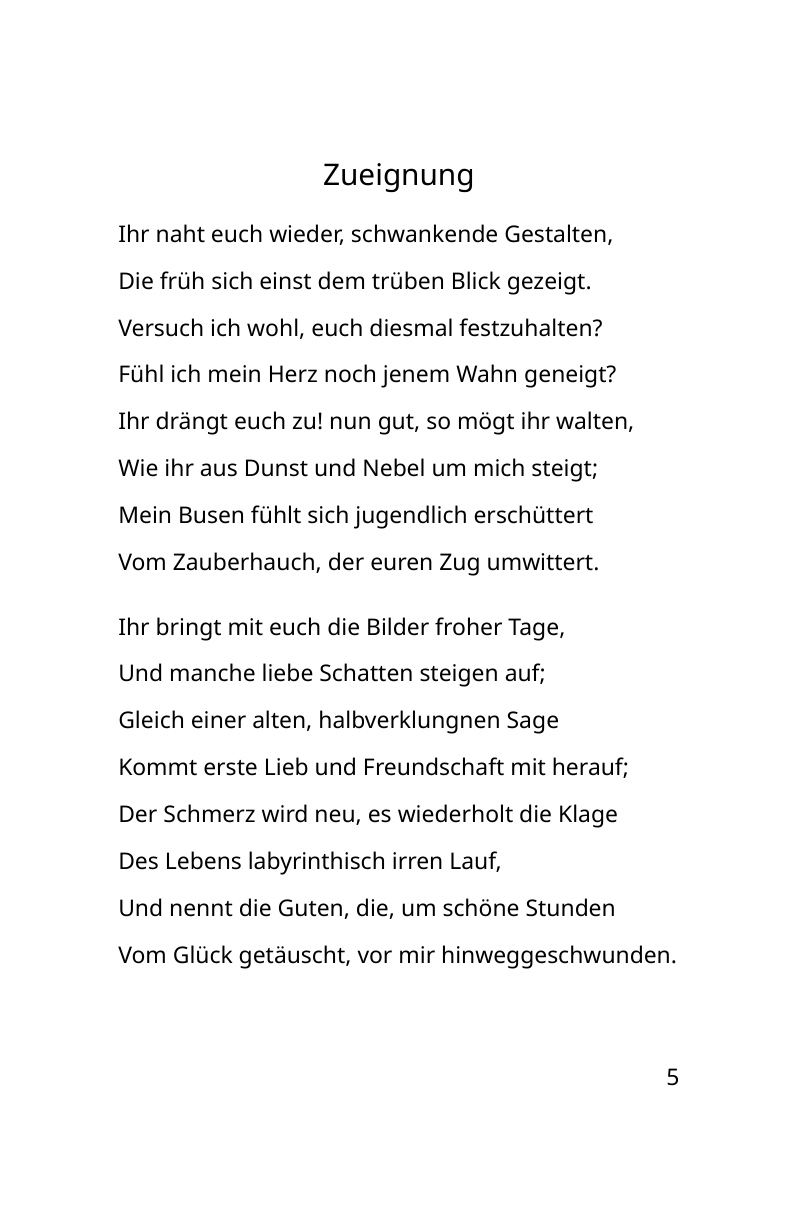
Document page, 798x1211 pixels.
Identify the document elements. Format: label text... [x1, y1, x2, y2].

text Ihr bringt mit euch die Bilder froher Tage, Und manche liebe Schatten steigen auf; Gleich einer alten, halbverklungnen Sage Kommt erste Lieb und Freundschaft mit herauf; Der Schmerz wird neu, es wiederholt die Klage Des Lebens labyrinthisch irren Lauf, Und nennt die Guten, die, um schöne Stunden Vom Glück getäuscht, vor mir hinweggeschwunden. [118, 611, 679, 970]
text Ihr naht euch wieder, schwankende Gestalten, Die früh sich einst dem trüben Blick gezeigt. Versuch ich wohl, euch diesmal festzuhalten? Fühl ich mein Herz noch jenem Wahn geneigt? Ihr drängt euch zu! nun gut, so mögt ihr walten, Wie ihr aus Dunst und Nebel um mich steigt; Mein Busen fühlt sich jugendlich erschüttert Vom Zauberhauch, der euren Zug umwittert. [118, 218, 679, 577]
subtitle Zueignung [118, 153, 679, 194]
